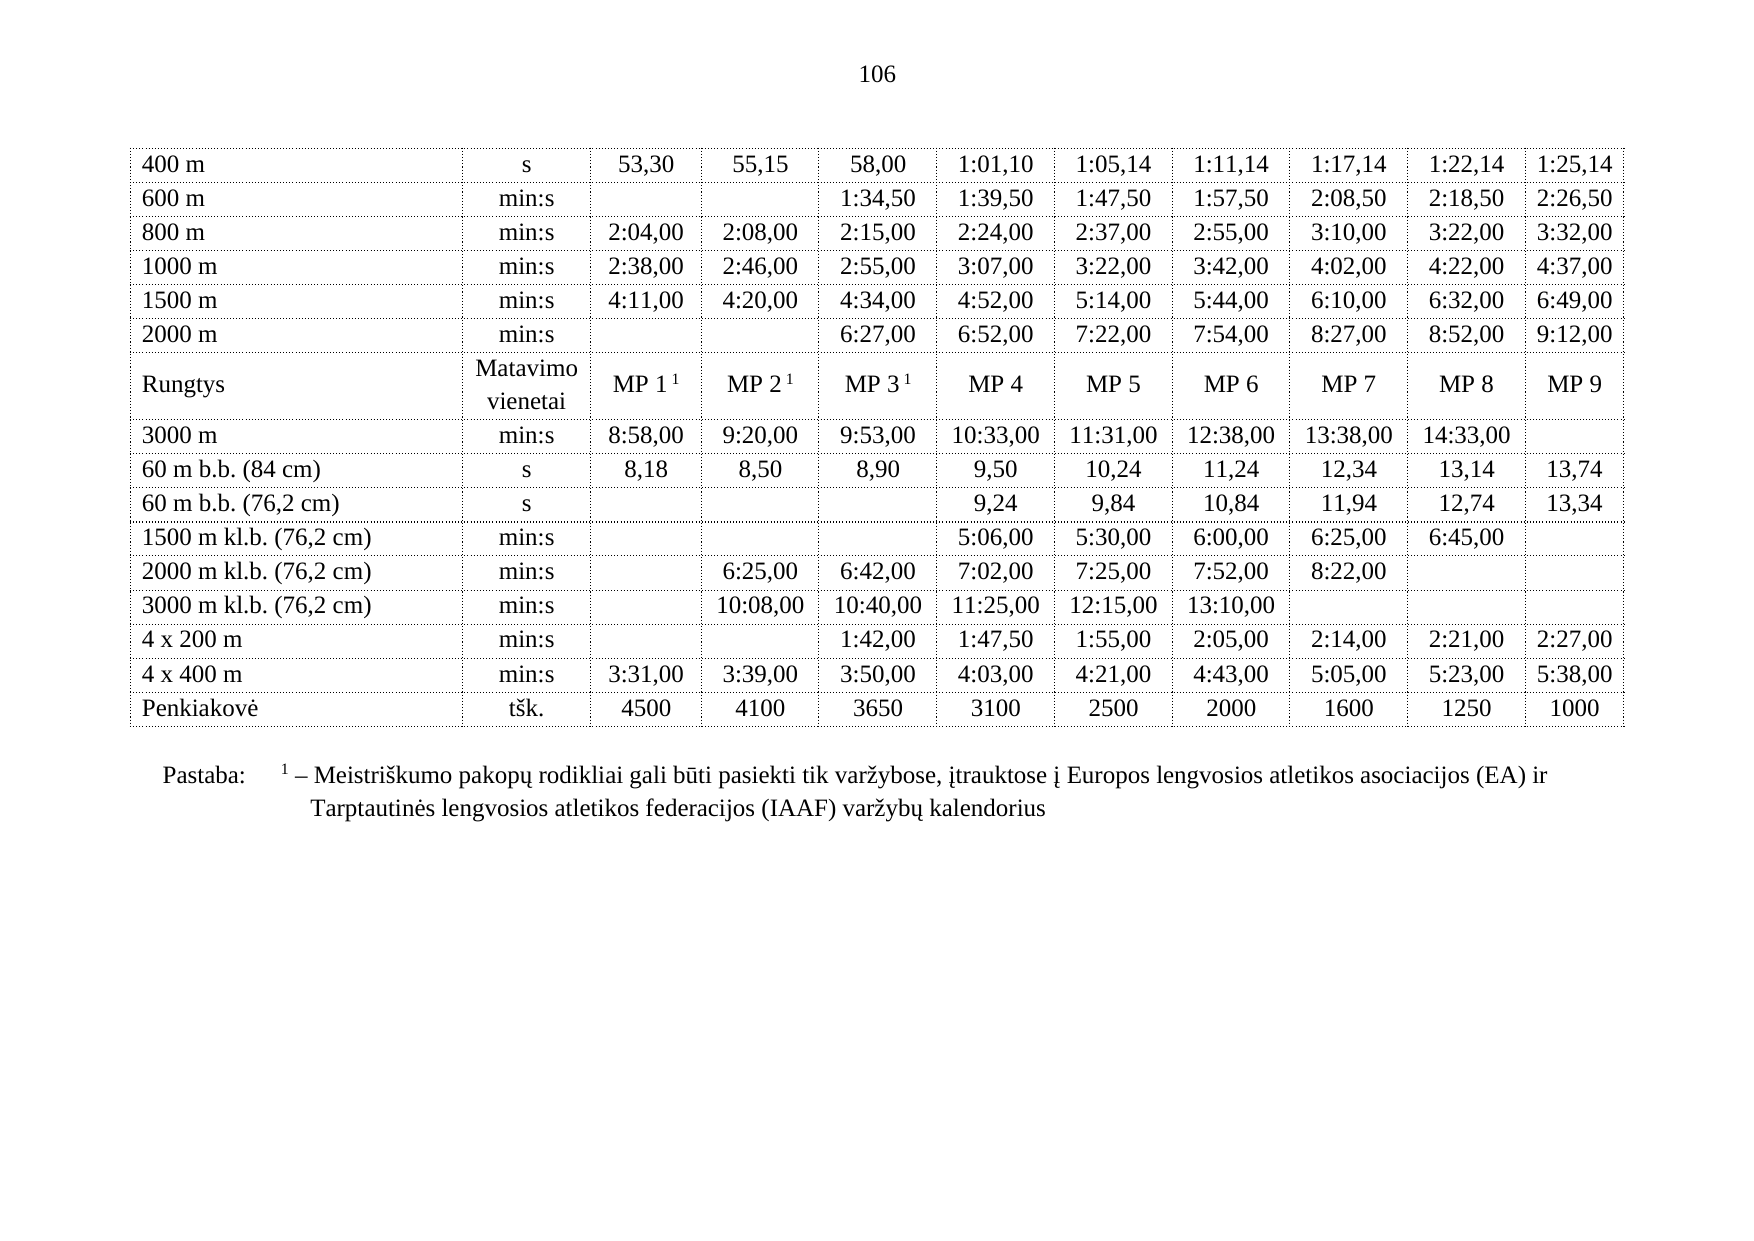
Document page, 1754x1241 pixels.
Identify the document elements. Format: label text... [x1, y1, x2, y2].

table_cell 10:33,00 [937, 419, 1054, 453]
table_cell 1:17,14 [1290, 148, 1407, 182]
table_cell [701, 624, 819, 658]
table_cell 1:11,14 [1172, 148, 1290, 182]
table_cell 6:25,00 [1290, 521, 1407, 555]
table_cell 7:25,00 [1054, 555, 1172, 589]
table_cell [591, 318, 701, 352]
table_cell 4:22,00 [1408, 250, 1525, 284]
table_cell 1:57,50 [1172, 182, 1290, 216]
table_cell 6:52,00 [937, 318, 1054, 352]
table_cell min:s [462, 318, 591, 352]
table_cell MP 6 [1172, 352, 1290, 419]
table_cell [591, 521, 701, 555]
table_cell min:s [462, 216, 591, 250]
table_cell 2:14,00 [1290, 624, 1407, 658]
table_cell min:s [462, 555, 591, 589]
table_cell Rungtys [130, 352, 462, 419]
table_cell 1:42,00 [819, 624, 937, 658]
table_cell 1500 m [130, 284, 462, 318]
table_cell [1525, 555, 1623, 589]
table_cell [1525, 419, 1623, 453]
table_cell 2:05,00 [1172, 624, 1290, 658]
table_cell 10,24 [1054, 453, 1172, 487]
table_cell 2:38,00 [591, 250, 701, 284]
table_cell 1:47,50 [937, 624, 1054, 658]
table_cell 4:37,00 [1525, 250, 1623, 284]
table_cell 53,30 [591, 148, 701, 182]
table_cell MP 1 1 [591, 352, 701, 419]
table_cell 2:24,00 [937, 216, 1054, 250]
table_cell [819, 521, 937, 555]
table_cell min:s [462, 658, 591, 692]
table_cell 4:52,00 [937, 284, 1054, 318]
table_cell s [462, 487, 591, 521]
table_cell 2:26,50 [1525, 182, 1623, 216]
table_cell [591, 555, 701, 589]
table_cell 3000 m kl.b. (76,2 cm) [130, 590, 462, 623]
table_cell 60 m b.b. (76,2 cm) [130, 487, 462, 521]
table_cell 3:10,00 [1290, 216, 1407, 250]
table_cell 13,14 [1408, 453, 1525, 487]
table_cell 2:08,00 [701, 216, 819, 250]
table_cell 5:44,00 [1172, 284, 1290, 318]
table_cell 4500 [591, 692, 701, 726]
table_cell 58,00 [819, 148, 937, 182]
table_cell 5:30,00 [1054, 521, 1172, 555]
table_cell 14:33,00 [1408, 419, 1525, 453]
table_cell 4:03,00 [937, 658, 1054, 692]
table_cell min:s [462, 182, 591, 216]
table_cell 9:20,00 [701, 419, 819, 453]
table_cell 2:55,00 [819, 250, 937, 284]
table_cell 1:01,10 [937, 148, 1054, 182]
table_cell [701, 521, 819, 555]
table_cell tšk. [462, 692, 591, 726]
table_cell 55,15 [701, 148, 819, 182]
table_cell 1000 [1525, 692, 1623, 726]
table_cell 400 m [130, 148, 462, 182]
table_cell 8,50 [701, 453, 819, 487]
table_cell 12,34 [1290, 453, 1407, 487]
table_cell MP 5 [1054, 352, 1172, 419]
table_cell 4:20,00 [701, 284, 819, 318]
table_cell 3650 [819, 692, 937, 726]
table_cell 1:34,50 [819, 182, 937, 216]
table_cell 3:39,00 [701, 658, 819, 692]
table_cell 3:50,00 [819, 658, 937, 692]
table_cell 5:05,00 [1290, 658, 1407, 692]
table_cell min:s [462, 284, 591, 318]
table_cell 1600 [1290, 692, 1407, 726]
table_cell 13:38,00 [1290, 419, 1407, 453]
table_cell 7:02,00 [937, 555, 1054, 589]
table_cell 11,94 [1290, 487, 1407, 521]
table_cell 11,24 [1172, 453, 1290, 487]
table_cell min:s [462, 250, 591, 284]
table_cell [1525, 590, 1623, 623]
table_cell 9,24 [937, 487, 1054, 521]
table_cell 2000 m kl.b. (76,2 cm) [130, 555, 462, 589]
table_cell [591, 590, 701, 623]
table_cell [1525, 521, 1623, 555]
table_cell 13,34 [1525, 487, 1623, 521]
table_cell 12,74 [1408, 487, 1525, 521]
table_cell 2:27,00 [1525, 624, 1623, 658]
table_cell 2:21,00 [1408, 624, 1525, 658]
table_cell 8:58,00 [591, 419, 701, 453]
table_cell [591, 624, 701, 658]
table_cell 6:45,00 [1408, 521, 1525, 555]
table_cell 5:23,00 [1408, 658, 1525, 692]
table_cell 5:38,00 [1525, 658, 1623, 692]
table_cell 8,90 [819, 453, 937, 487]
table_cell 2000 [1172, 692, 1290, 726]
table_cell 5:06,00 [937, 521, 1054, 555]
table_cell 4:11,00 [591, 284, 701, 318]
table_cell 2500 [1054, 692, 1172, 726]
table_cell 12:38,00 [1172, 419, 1290, 453]
table_cell 1000 m [130, 250, 462, 284]
table_cell 2:18,50 [1408, 182, 1525, 216]
table_cell 2:04,00 [591, 216, 701, 250]
table_cell 3:22,00 [1054, 250, 1172, 284]
table_cell 4:21,00 [1054, 658, 1172, 692]
table_cell 2:46,00 [701, 250, 819, 284]
table_cell 4:34,00 [819, 284, 937, 318]
table_cell 3:22,00 [1408, 216, 1525, 250]
table_cell s [462, 453, 591, 487]
table_cell 3000 m [130, 419, 462, 453]
table_cell 1:55,00 [1054, 624, 1172, 658]
table_cell MP 9 [1525, 352, 1623, 419]
table_cell [1408, 555, 1525, 589]
table_cell [1290, 590, 1407, 623]
table_cell 600 m [130, 182, 462, 216]
table_cell MP 8 [1408, 352, 1525, 419]
table_cell 7:52,00 [1172, 555, 1290, 589]
table_cell 9,50 [937, 453, 1054, 487]
table_cell 4 x 400 m [130, 658, 462, 692]
table_cell 1500 m kl.b. (76,2 cm) [130, 521, 462, 555]
table_cell 13:10,00 [1172, 590, 1290, 623]
table_cell 2:15,00 [819, 216, 937, 250]
table_cell 4 x 200 m [130, 624, 462, 658]
table_cell 13,74 [1525, 453, 1623, 487]
table_cell 3:31,00 [591, 658, 701, 692]
table_cell 2:37,00 [1054, 216, 1172, 250]
table_cell 10,84 [1172, 487, 1290, 521]
table_cell 1:47,50 [1054, 182, 1172, 216]
table_cell 8,18 [591, 453, 701, 487]
table_cell MP 7 [1290, 352, 1407, 419]
table_cell 6:27,00 [819, 318, 937, 352]
table_cell [591, 182, 701, 216]
table_cell 4100 [701, 692, 819, 726]
table_cell 7:54,00 [1172, 318, 1290, 352]
table_cell 5:14,00 [1054, 284, 1172, 318]
table_cell min:s [462, 419, 591, 453]
table_cell s [462, 148, 591, 182]
table_cell 1250 [1408, 692, 1525, 726]
table_cell Matavimo vienetai [462, 352, 591, 419]
table_cell 1:39,50 [937, 182, 1054, 216]
table_cell MP 4 [937, 352, 1054, 419]
table_cell 1:25,14 [1525, 148, 1623, 182]
table_cell 1:05,14 [1054, 148, 1172, 182]
table_cell 12:15,00 [1054, 590, 1172, 623]
table_cell 9:12,00 [1525, 318, 1623, 352]
table_cell 10:40,00 [819, 590, 937, 623]
table_cell min:s [462, 624, 591, 658]
table_cell [701, 318, 819, 352]
table_cell 6:42,00 [819, 555, 937, 589]
table_cell 60 m b.b. (84 cm) [130, 453, 462, 487]
table_cell MP 2 1 [701, 352, 819, 419]
table_cell 3:42,00 [1172, 250, 1290, 284]
table_cell 800 m [130, 216, 462, 250]
table_cell [819, 487, 937, 521]
table_cell 11:25,00 [937, 590, 1054, 623]
table_cell 11:31,00 [1054, 419, 1172, 453]
table_cell 8:27,00 [1290, 318, 1407, 352]
table_cell 6:49,00 [1525, 284, 1623, 318]
table_cell 6:00,00 [1172, 521, 1290, 555]
table_cell [701, 182, 819, 216]
table_cell 2:08,50 [1290, 182, 1407, 216]
table_cell 10:08,00 [701, 590, 819, 623]
table_cell Penkiakovė [130, 692, 462, 726]
table_cell 7:22,00 [1054, 318, 1172, 352]
table_cell min:s [462, 590, 591, 623]
table_cell [701, 487, 819, 521]
table_cell min:s [462, 521, 591, 555]
table_cell 8:52,00 [1408, 318, 1525, 352]
table_cell 4:02,00 [1290, 250, 1407, 284]
table_cell MP 3 1 [819, 352, 937, 419]
table_cell 2000 m [130, 318, 462, 352]
table_cell 6:10,00 [1290, 284, 1407, 318]
table_cell 4:43,00 [1172, 658, 1290, 692]
table_cell 3:32,00 [1525, 216, 1623, 250]
table_cell 6:25,00 [701, 555, 819, 589]
table_cell [591, 487, 701, 521]
table_cell 8:22,00 [1290, 555, 1407, 589]
table_cell 9:53,00 [819, 419, 937, 453]
table_cell 2:55,00 [1172, 216, 1290, 250]
table_cell 9,84 [1054, 487, 1172, 521]
table_cell 6:32,00 [1408, 284, 1525, 318]
text Pastaba: 1 – Meistriškumo pakopų rodikliai gali būti pasiekti tik varžybose, įtrauktose į Europos lengvosios atletikos asociacijos (EA) ir Tarptautinės lengvosios atletikos federacijos (IAAF) varžybų kalendorius [162, 760, 1636, 822]
table_cell [1408, 590, 1525, 623]
table_cell 3:07,00 [937, 250, 1054, 284]
table_cell 1:22,14 [1408, 148, 1525, 182]
table_cell 3100 [937, 692, 1054, 726]
